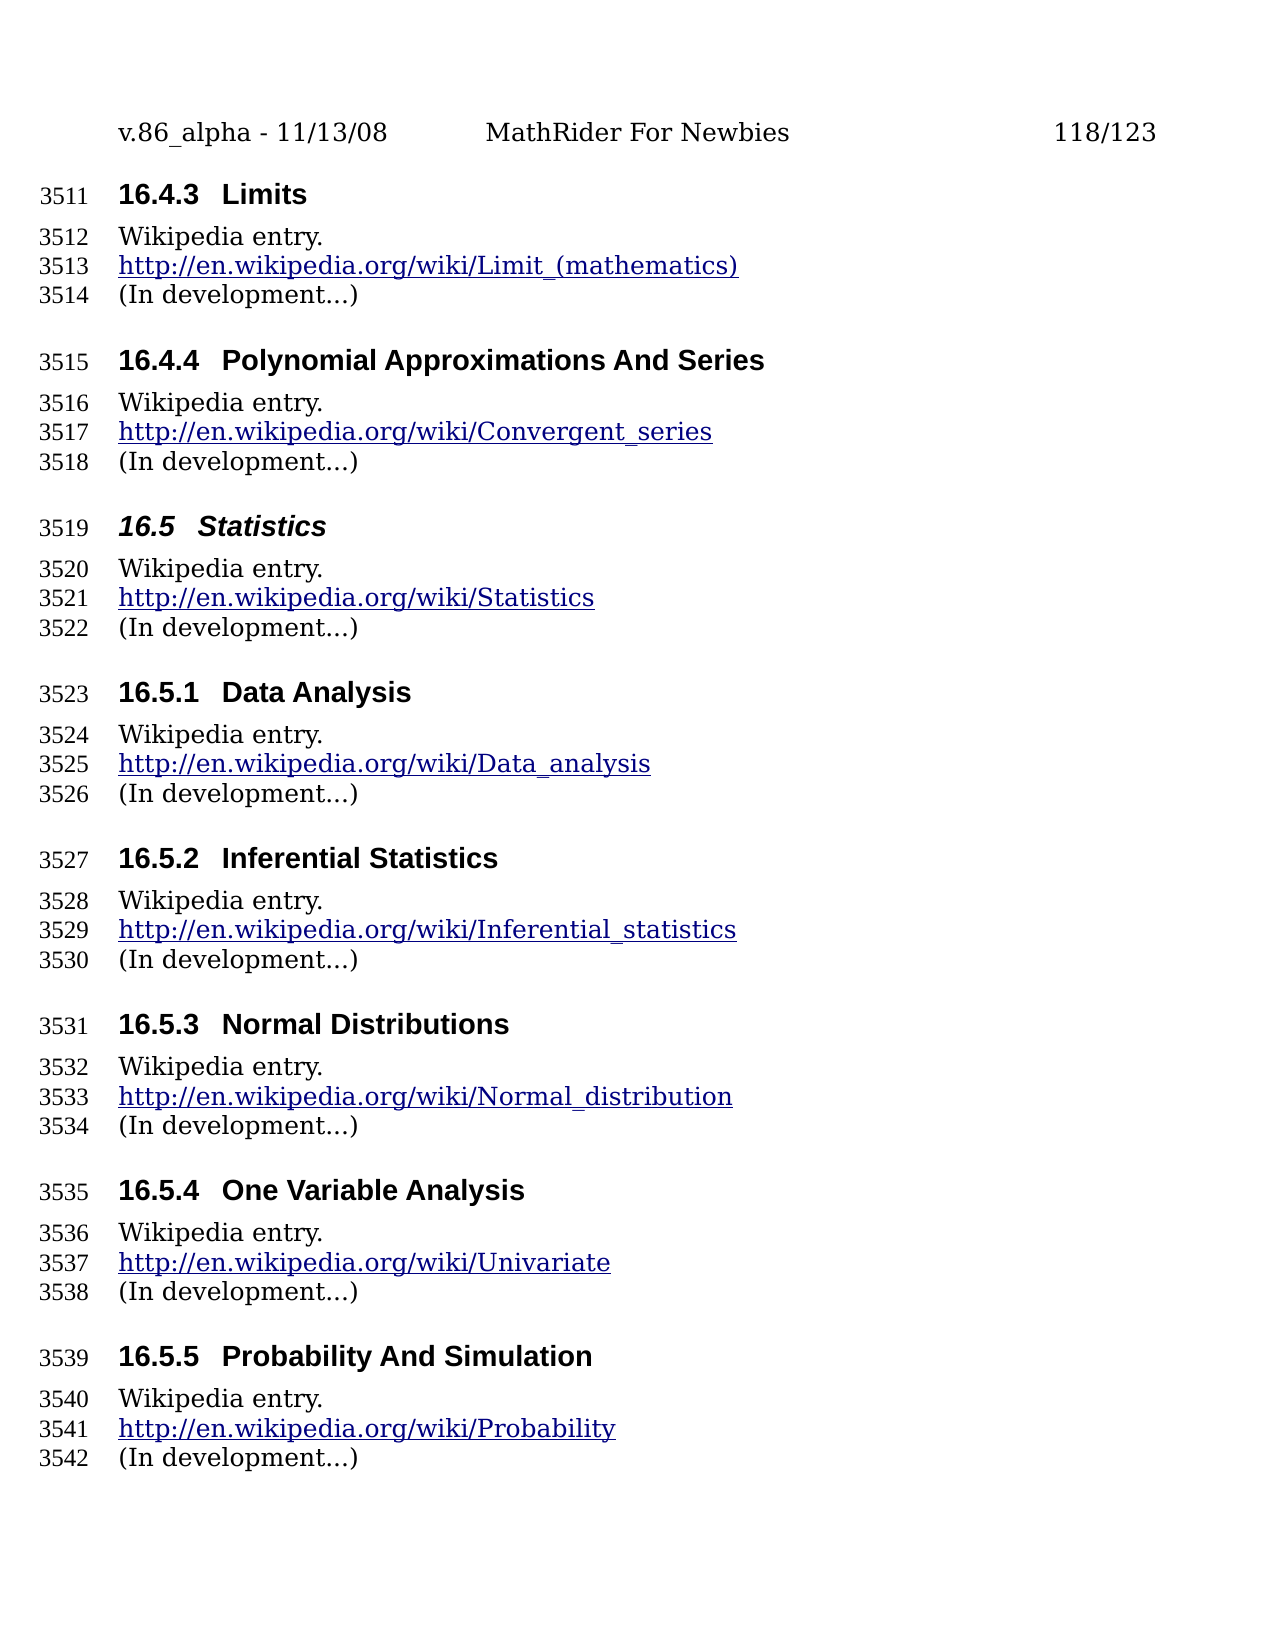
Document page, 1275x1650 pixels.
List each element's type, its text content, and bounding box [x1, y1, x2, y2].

text Wikipedia entry. [118, 388, 1157, 417]
text http://en.wikipedia.org/wiki/Inferential_statistics [118, 916, 1157, 945]
text http://en.wikipedia.org/wiki/Convergent_series [118, 417, 1157, 447]
text (In development...) [118, 945, 1157, 974]
text Wikipedia entry. [118, 1384, 1157, 1414]
text Wikipedia entry. [118, 554, 1157, 583]
subtitle Normal Distributions [118, 1007, 1157, 1041]
text http://en.wikipedia.org/wiki/Univariate [118, 1248, 1157, 1277]
text Wikipedia entry. [118, 720, 1157, 749]
text http://en.wikipedia.org/wiki/Statistics [118, 583, 1157, 613]
text Wikipedia entry. [118, 222, 1157, 251]
subtitle Inferential Statistics [118, 841, 1157, 874]
subtitle Polynomial Approximations And Series [118, 343, 1157, 376]
text http://en.wikipedia.org/wiki/Probability [118, 1414, 1157, 1443]
text (In development...) [118, 613, 1157, 642]
subtitle One Variable Analysis [118, 1173, 1157, 1207]
text (In development...) [118, 281, 1157, 310]
subtitle Statistics [118, 509, 1157, 542]
subtitle Probability And Simulation [118, 1339, 1157, 1373]
subtitle Limits [118, 177, 1157, 210]
text Wikipedia entry. [118, 1218, 1157, 1248]
text (In development...) [118, 1277, 1157, 1306]
text (In development...) [118, 1111, 1157, 1140]
text (In development...) [118, 779, 1157, 808]
text http://en.wikipedia.org/wiki/Data_analysis [118, 749, 1157, 779]
text Wikipedia entry. [118, 886, 1157, 916]
text http://en.wikipedia.org/wiki/Limit_(mathematics) [118, 251, 1157, 281]
text (In development...) [118, 447, 1157, 476]
text Wikipedia entry. [118, 1052, 1157, 1082]
subtitle Data Analysis [118, 675, 1157, 708]
text (In development...) [118, 1443, 1157, 1472]
text http://en.wikipedia.org/wiki/Normal_distribution [118, 1082, 1157, 1111]
